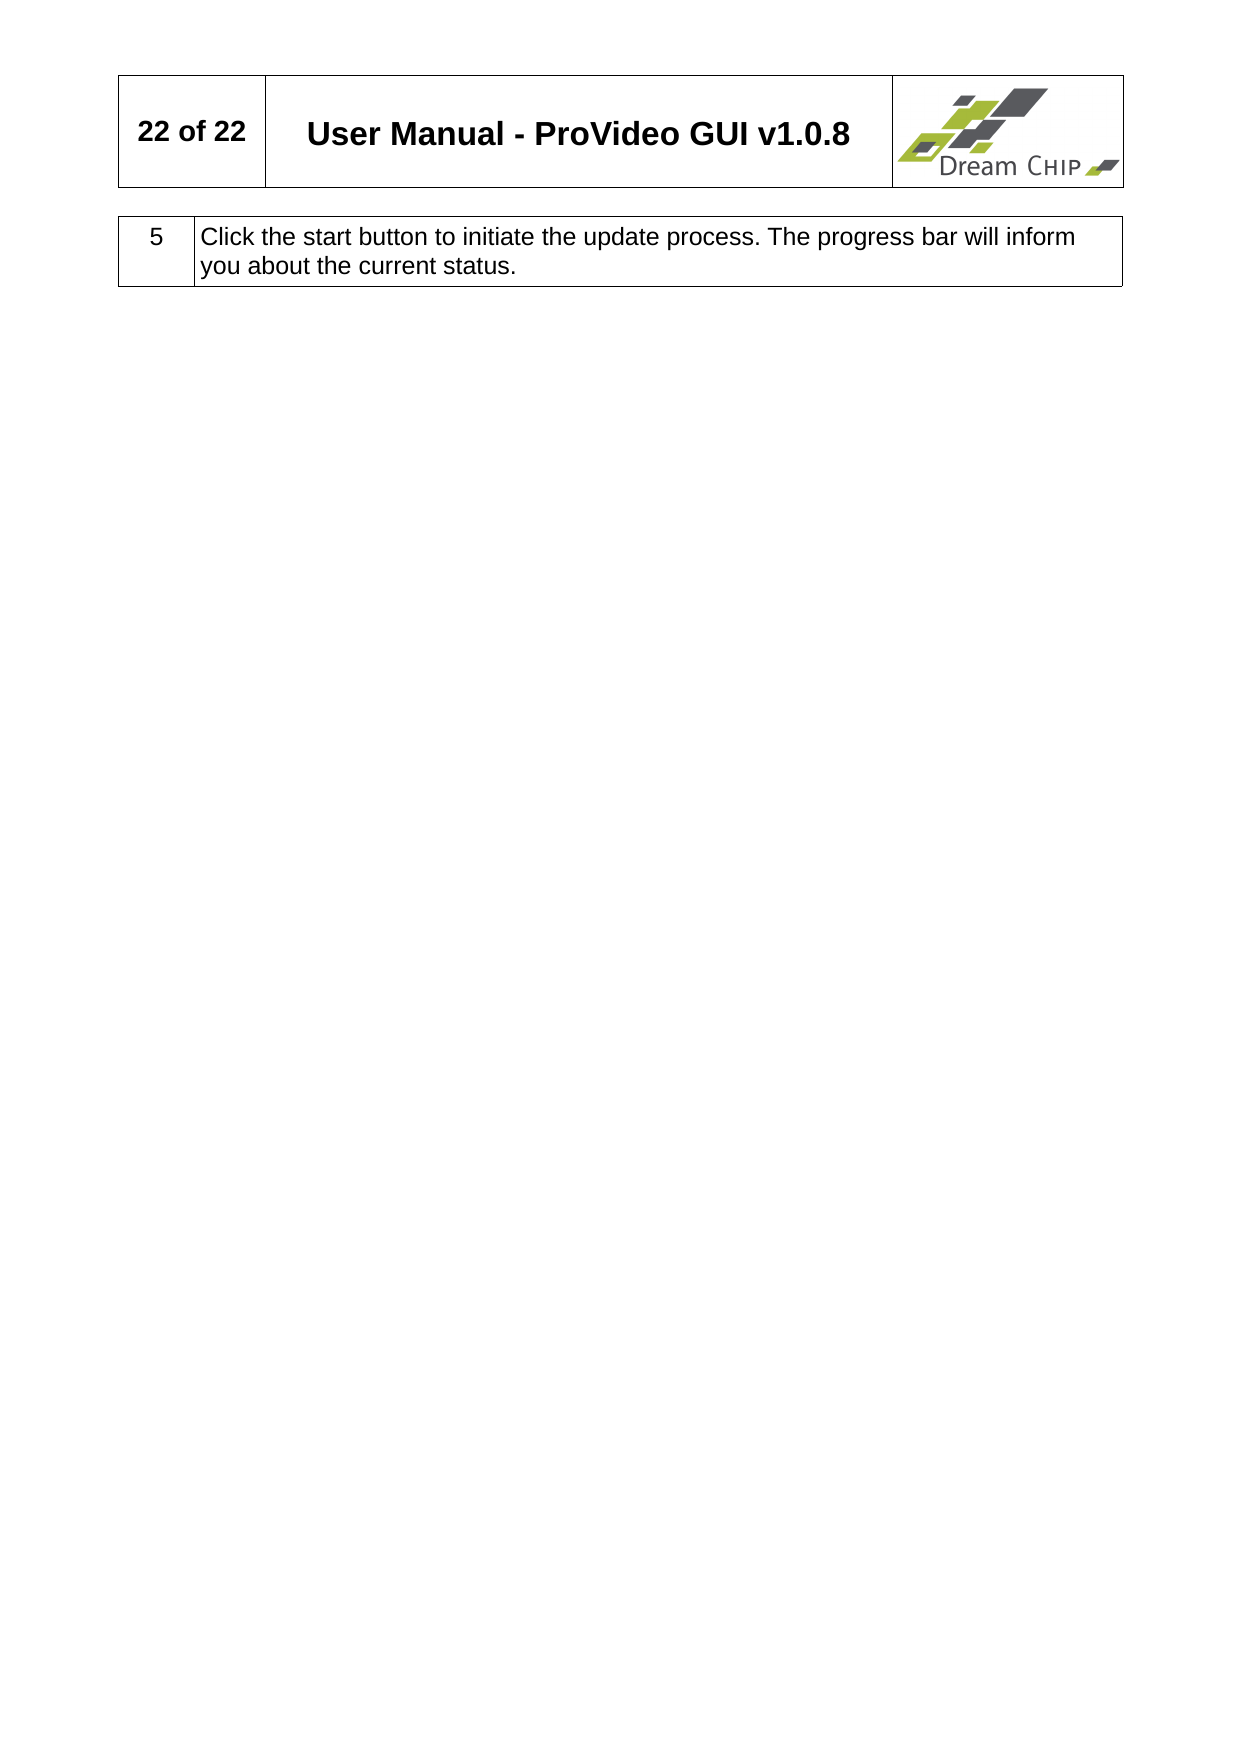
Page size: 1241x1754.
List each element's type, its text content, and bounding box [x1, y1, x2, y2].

table_cell 5 [119, 217, 194, 286]
table_cell Click the start button to initiate the update process. The progress bar will inform you about the current status. [195, 217, 1122, 286]
picture [897, 87, 1120, 177]
